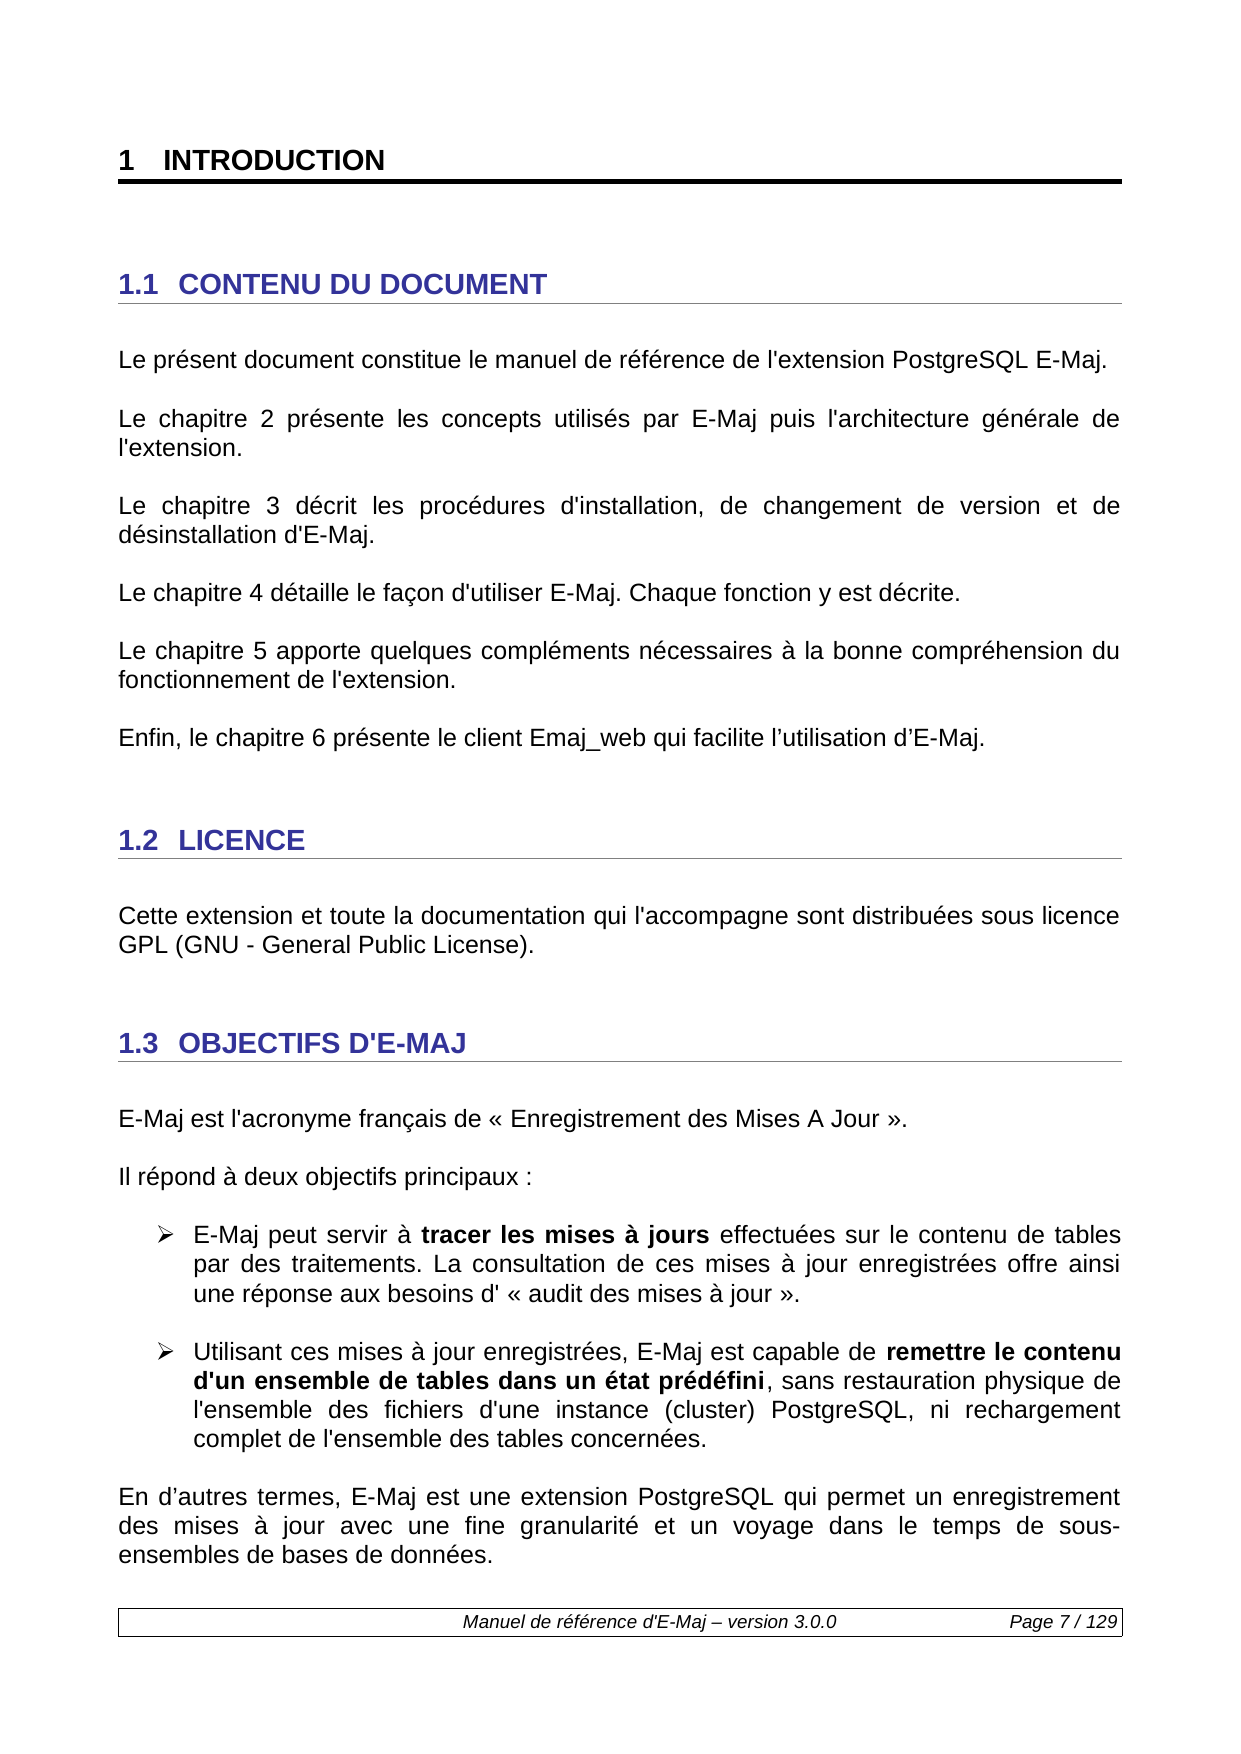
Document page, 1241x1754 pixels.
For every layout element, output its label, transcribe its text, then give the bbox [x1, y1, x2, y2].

text Il répond à deux objectifs principaux : [118, 1162, 1122, 1191]
subtitle Contenu du document [118, 267, 1122, 303]
text Le chapitre 4 détaille le façon d'utiliser E-Maj. Chaque fonction y est décrite. [118, 578, 1122, 607]
list E-Maj peut servir à tracer les mises à jours effectuées sur le contenu de tables par des traitements. La consultation de ces mises à jour enregistrées offre ainsi une réponse aux besoins d' « audit des mises à jour ». [156, 1220, 1122, 1307]
subtitle Introduction [118, 143, 1122, 179]
subtitle Objectifs d'E-Maj [118, 1026, 1122, 1061]
list Utilisant ces mises à jour enregistrées, E-Maj est capable de remettre le contenu d'un ensemble de tables dans un état prédéfini, sans restauration physique de l'ensemble des fichiers d'une instance (cluster) PostgreSQL, ni rechargement complet de l'ensemble des tables concernées. [156, 1337, 1122, 1453]
text Cette extension et toute la documentation qui l'accompagne sont distribuées sous licence GPL (GNU - General Public License). [118, 901, 1122, 959]
subtitle Licence [118, 823, 1122, 858]
text Le présent document constitue le manuel de référence de l'extension PostgreSQL E-Maj. [118, 345, 1122, 374]
text En d’autres termes, E-Maj est une extension PostgreSQL qui permet un enregistrement des mises à jour avec une fine granularité et un voyage dans le temps de sous-ensembles de bases de données. [118, 1482, 1122, 1569]
text Le chapitre 3 décrit les procédures d'installation, de changement de version et de désinstallation d'E-Maj. [118, 491, 1122, 549]
text Enfin, le chapitre 6 présente le client Emaj_web qui facilite l’utilisation d’E-Maj. [118, 723, 1122, 752]
text E-Maj est l'acronyme français de « Enregistrement des Mises A Jour ». [118, 1104, 1122, 1133]
text Le chapitre 2 présente les concepts utilisés par E-Maj puis l'architecture générale de l'extension. [118, 403, 1122, 462]
text Le chapitre 5 apporte quelques compléments nécessaires à la bonne compréhension du fonctionnement de l'extension. [118, 636, 1122, 694]
